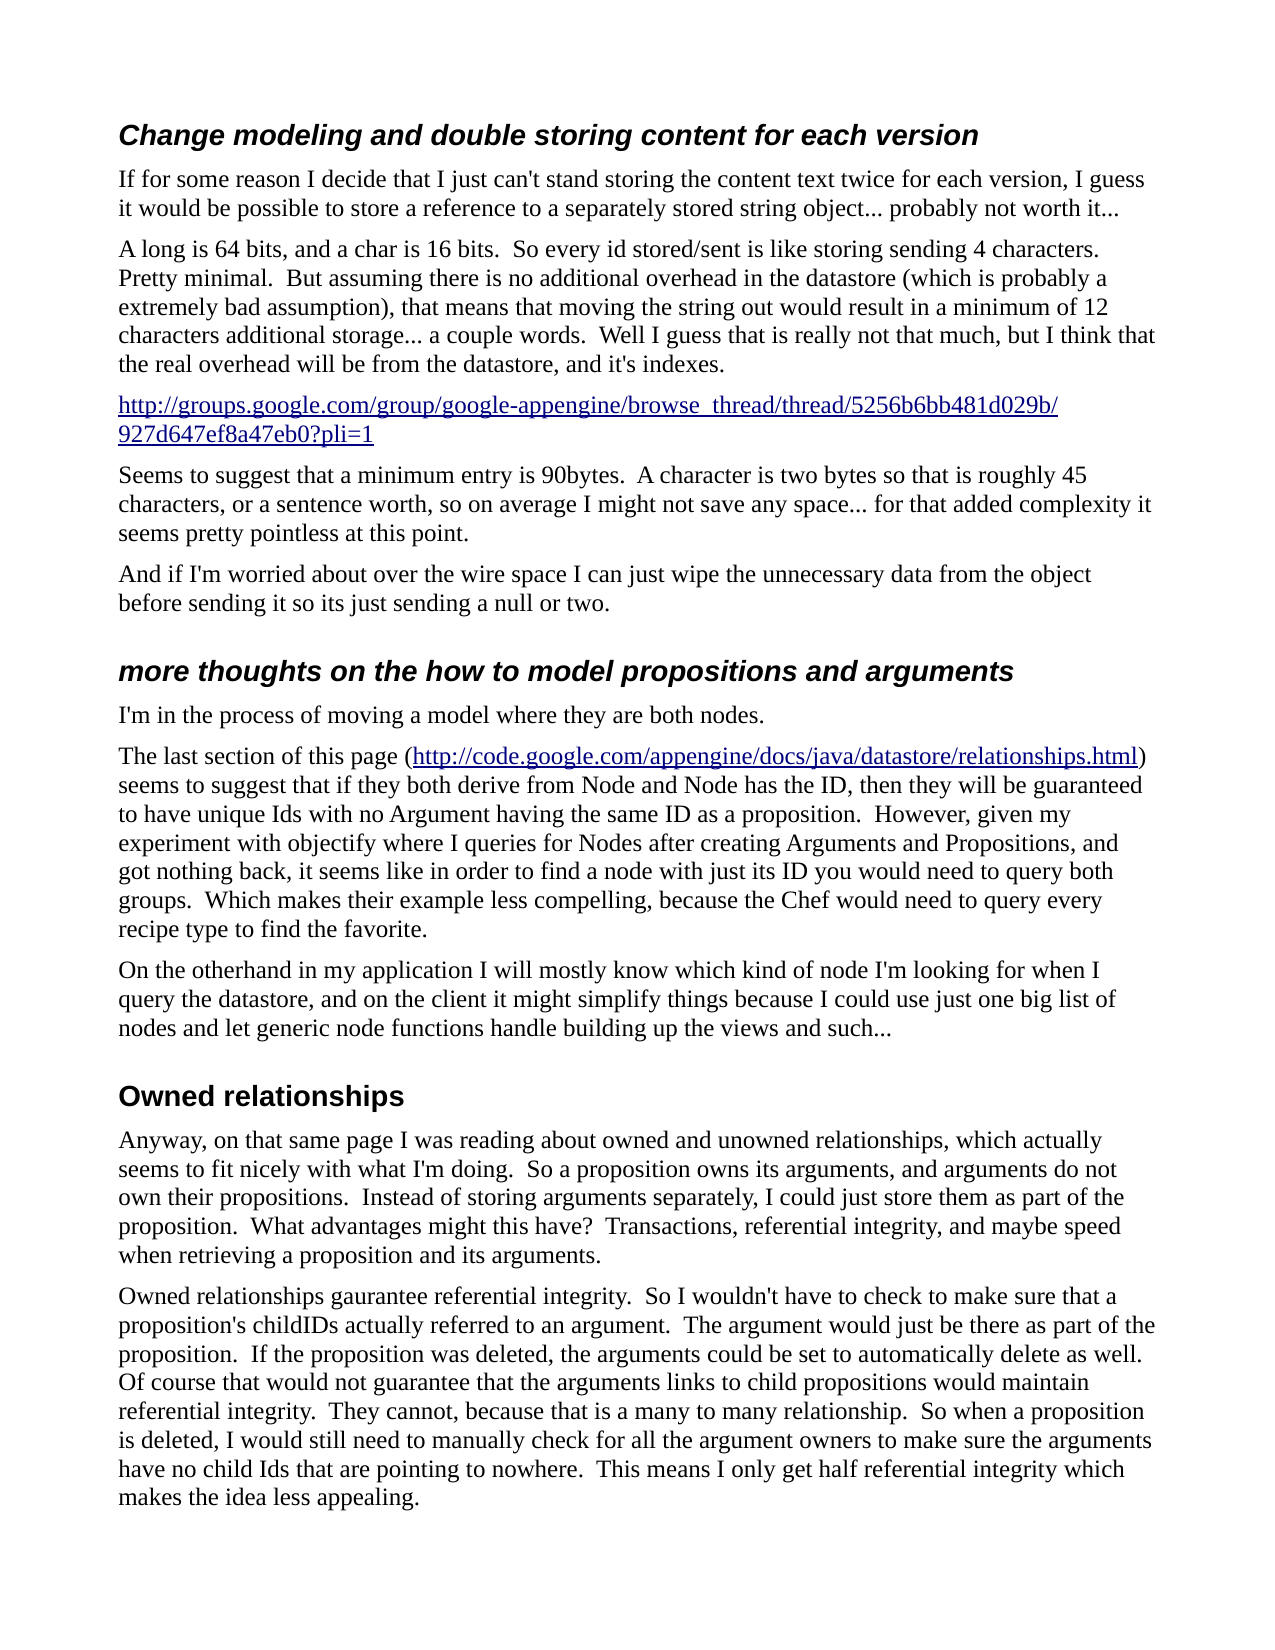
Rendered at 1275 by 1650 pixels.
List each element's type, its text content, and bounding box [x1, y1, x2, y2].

text If for some reason I decide that I just can't stand storing the content text twice for each version, I guess it would be possible to store a reference to a separately stored string object... probably not worth it... [118, 164, 1157, 222]
text Anyway, on that same page I was reading about owned and unowned relationships, which actually seems to fit nicely with what I'm doing. So a proposition owns its arguments, and arguments do not own their propositions. Instead of storing arguments separately, I could just store them as part of the proposition. What advantages might this have? Transactions, referential integrity, and maybe speed when retrieving a proposition and its arguments. [118, 1125, 1157, 1269]
text The last section of this page (http://code.google.com/appengine/docs/java/datastore/relationships.html) seems to suggest that if they both derive from Node and Node has the ID, then they will be guaranteed to have unique Ids with no Argument having the same ID as a proposition. However, given my experiment with objectify where I queries for Nodes after creating Arguments and Propositions, and got nothing back, it seems like in order to find a node with just its ID you would need to query both groups. Which makes their example less compelling, because the Chef would need to query every recipe type to find the favorite. [118, 741, 1157, 943]
text http://groups.google.com/group/google-appengine/browse_thread/thread/5256b6bb481d029b/927d647ef8a47eb0?pli=1 [118, 390, 1157, 448]
subtitle Change modeling and double storing content for each version [118, 118, 1157, 152]
text Seems to suggest that a minimum entry is 90bytes. A character is two bytes so that is roughly 45 characters, or a sentence worth, so on average I might not save any space... for that added complexity it seems pretty pointless at this point. [118, 460, 1157, 547]
text And if I'm worried about over the wire space I can just wipe the unnecessary data from the object before sending it so its just sending a null or two. [118, 559, 1157, 617]
text I'm in the process of moving a model where they are both nodes. [118, 700, 1157, 729]
text A long is 64 bits, and a char is 16 bits. So every id stored/sent is like storing sending 4 characters. Pretty minimal. But assuming there is no additional overhead in the datastore (which is probably a extremely bad assumption), that means that moving the string out would result in a minimum of 12 characters additional storage... a couple words. Well I guess that is really not that much, but I think that the real overhead will be from the datastore, and it's indexes. [118, 234, 1157, 378]
subtitle Owned relationships [118, 1079, 1157, 1112]
subtitle more thoughts on the how to model propositions and arguments [118, 654, 1157, 688]
text Owned relationships gaurantee referential integrity. So I wouldn't have to check to make sure that a proposition's childIDs actually referred to an argument. The argument would just be there as part of the proposition. If the proposition was deleted, the arguments could be set to automatically delete as well. Of course that would not guarantee that the arguments links to child propositions would maintain referential integrity. They cannot, because that is a many to many relationship. So when a proposition is deleted, I would still need to manually check for all the argument owners to make sure the arguments have no child Ids that are pointing to nowhere. This means I only get half referential integrity which makes the idea less appealing. [118, 1281, 1157, 1511]
text On the otherhand in my application I will mostly know which kind of node I'm looking for when I query the datastore, and on the client it might simplify things because I could use just one big list of nodes and let generic node functions handle building up the views and such... [118, 955, 1157, 1041]
